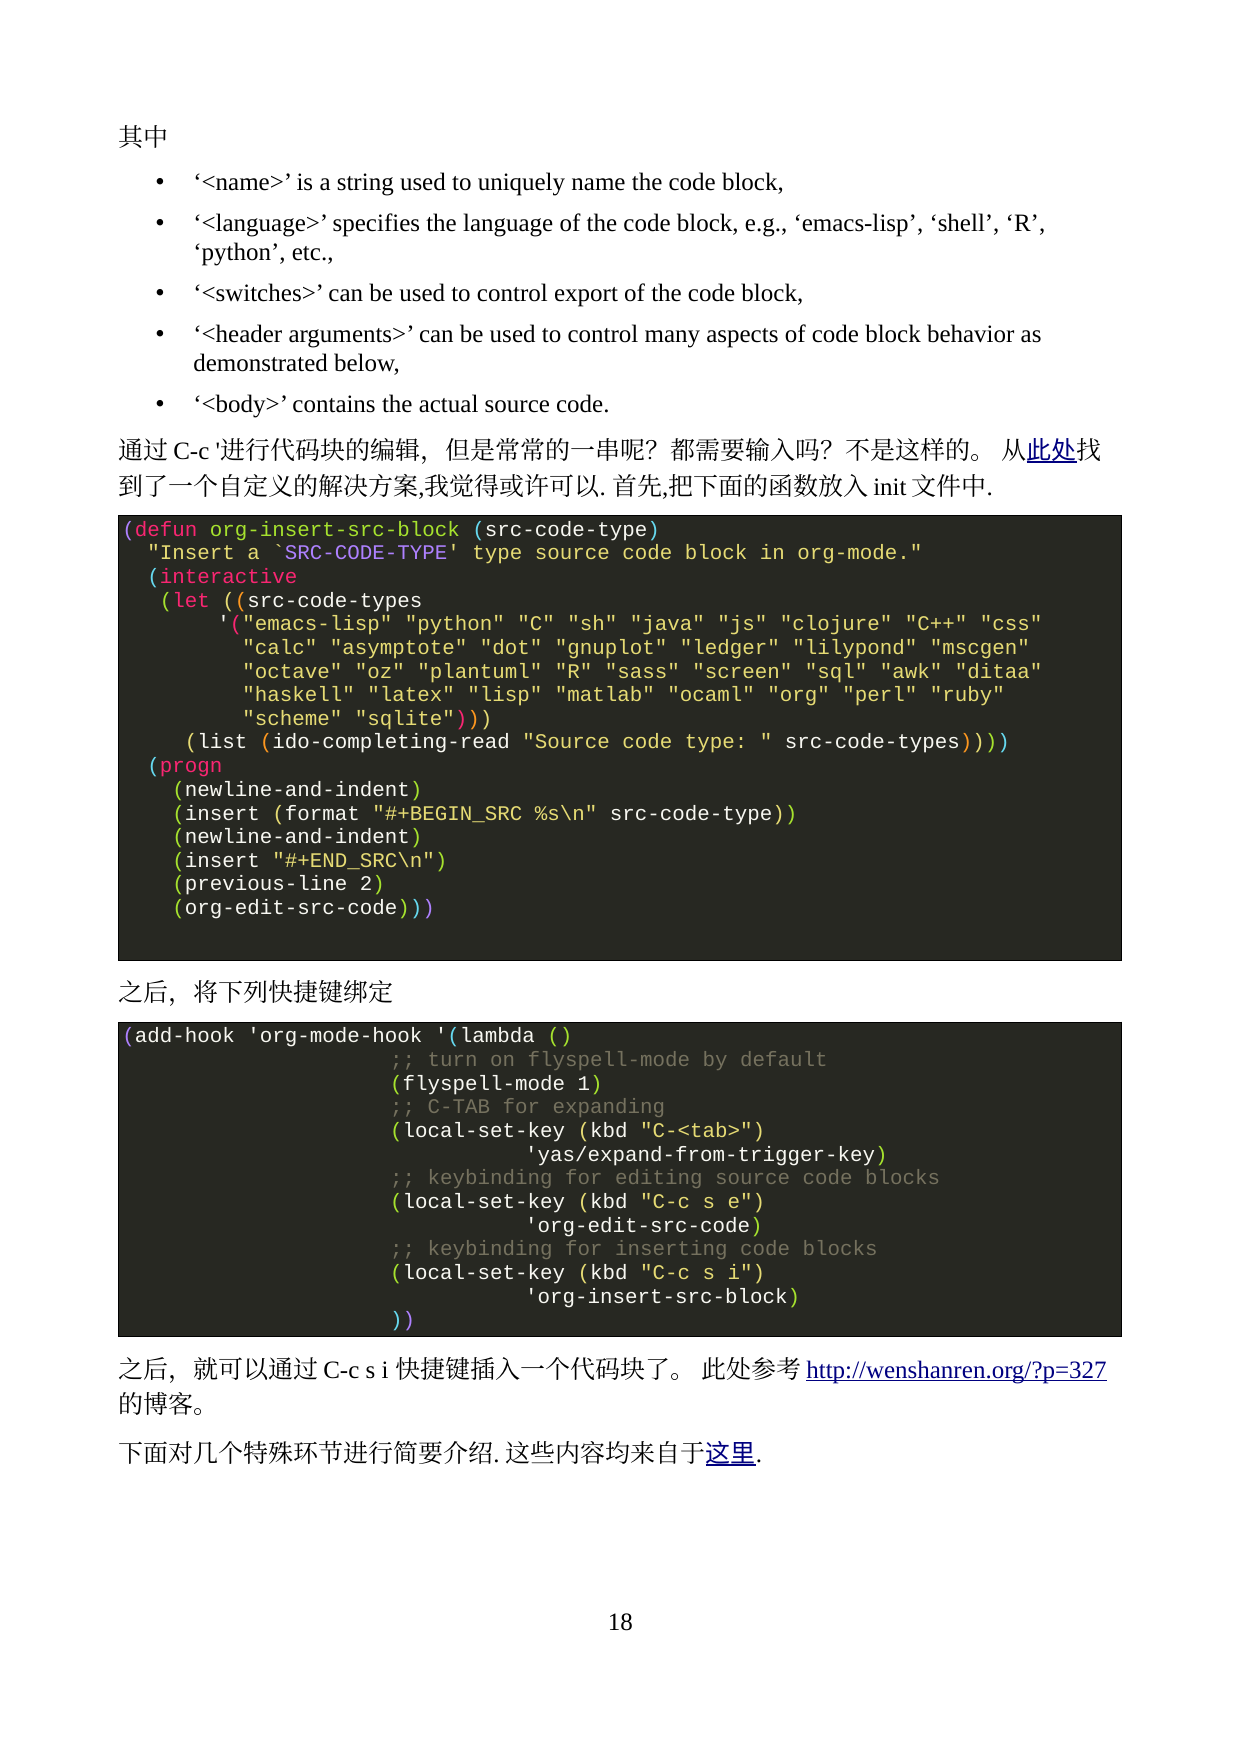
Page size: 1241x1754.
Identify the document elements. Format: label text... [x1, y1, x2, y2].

text "haskell" "latex" "lisp" "matlab" "ocaml" "org" "perl" "ruby" [119, 680, 1121, 704]
text (previous-line 2) [119, 869, 1121, 893]
text (progn [119, 751, 1121, 775]
text (local-set-key (kbd "C-c s i") [119, 1258, 1121, 1282]
text (insert "#+END_SRC\n") [119, 846, 1121, 869]
text 之后，就可以通过C-c s i 快捷键插入一个代码块了。 此处参考http://wenshanren.org/?p=327的博客。 [118, 1349, 1122, 1421]
text (newline-and-indent) [119, 775, 1121, 798]
text 'org-insert-src-block) [119, 1282, 1121, 1305]
text (org-edit-src-code))) [119, 893, 1121, 921]
text "Insert a `SRC-CODE-TYPE' type source code block in org-mode." [119, 538, 1121, 562]
list ‘<language>’ specifies the language of the code block, e.g., ‘emacs-lisp’, ‘shell’, ‘R’, ‘python’, etc., [156, 208, 1122, 265]
text 下面对几个特殊环节进行简要介绍. 这些内容均来自于这里. [118, 1434, 1122, 1470]
text 'yas/expand-from-trigger-key) [119, 1140, 1121, 1163]
text 其中 [118, 118, 1122, 154]
text ;; keybinding for editing source code blocks [119, 1163, 1121, 1187]
list ‘<name>’ is a string used to uniquely name the code block, [156, 167, 1122, 195]
list ‘<body>’ contains the actual source code. [156, 389, 1122, 418]
text (interactive [119, 562, 1121, 586]
text ;; keybinding for inserting code blocks [119, 1234, 1121, 1258]
text "scheme" "sqlite"))) [119, 704, 1121, 728]
text 'org-edit-src-code) [119, 1211, 1121, 1234]
list ‘<header arguments>’ can be used to control many aspects of code block behavior as demonstrated below, [156, 319, 1122, 377]
text (local-set-key (kbd "C-c s e") [119, 1187, 1121, 1211]
text )) [119, 1305, 1121, 1336]
text "octave" "oz" "plantuml" "R" "sass" "screen" "sql" "awk" "ditaa" [119, 657, 1121, 680]
text (local-set-key (kbd "C-<tab>") [119, 1116, 1121, 1140]
text ;; C-TAB for expanding [119, 1092, 1121, 1116]
text (defun org-insert-src-block (src-code-type) [119, 516, 1121, 538]
text '("emacs-lisp" "python" "C" "sh" "java" "js" "clojure" "C++" "css" [119, 609, 1121, 633]
text (flyspell-mode 1) [119, 1069, 1121, 1092]
text (insert (format "#+BEGIN_SRC %s\n" src-code-type)) [119, 798, 1121, 822]
text 通过C-c '进行代码块的编辑，但是常常的一串呢？都需要输入吗？不是这样的。 从此处找到了一个自定义的解决方案,我觉得或许可以. 首先,把下面的函数放入init文件中. [118, 430, 1122, 502]
text 之后，将下列快捷键绑定 [118, 973, 1122, 1009]
text ;; turn on flyspell-mode by default [119, 1045, 1121, 1069]
text "calc" "asymptote" "dot" "gnuplot" "ledger" "lilypond" "mscgen" [119, 633, 1121, 657]
list ‘<switches>’ can be used to control export of the code block, [156, 278, 1122, 307]
text (add-hook 'org-mode-hook '(lambda () [119, 1023, 1121, 1045]
text (let ((src-code-types [119, 586, 1121, 609]
text (list (ido-completing-read "Source code type: " src-code-types)))) [119, 728, 1121, 751]
text (newline-and-indent) [119, 822, 1121, 846]
